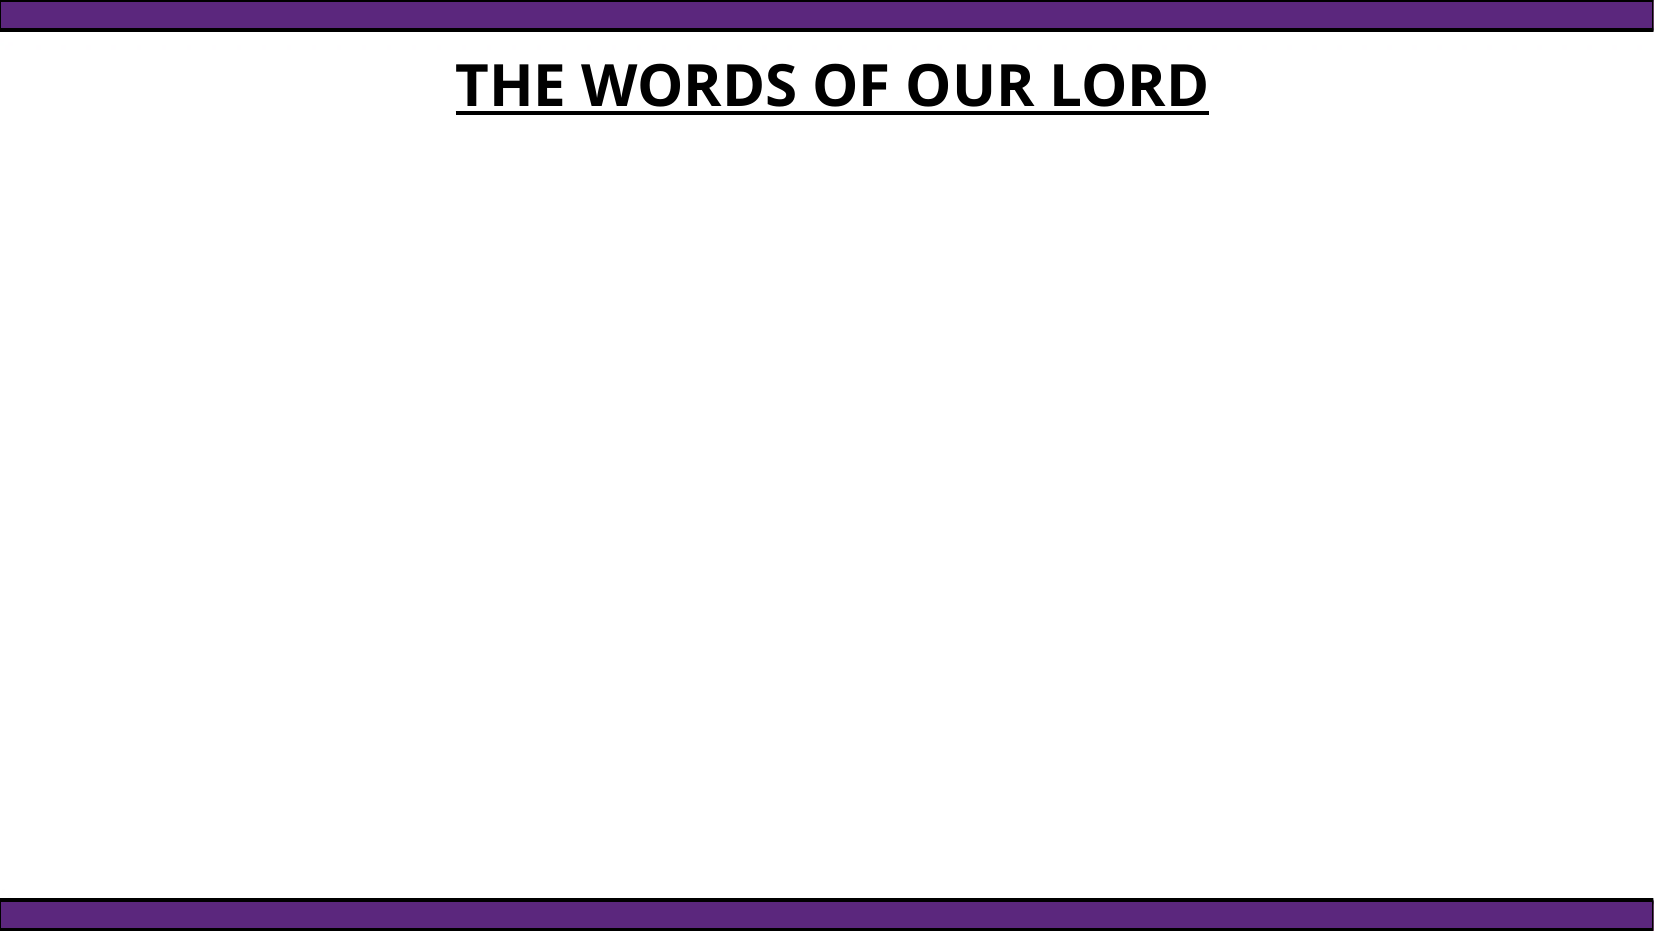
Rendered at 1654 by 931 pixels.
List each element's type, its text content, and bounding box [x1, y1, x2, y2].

text_box THE WORDS OF OUR LORD [52, 36, 1613, 166]
text_box [0, 900, 1654, 931]
picture [0, 31, 1654, 900]
text_box [0, 0, 1654, 31]
